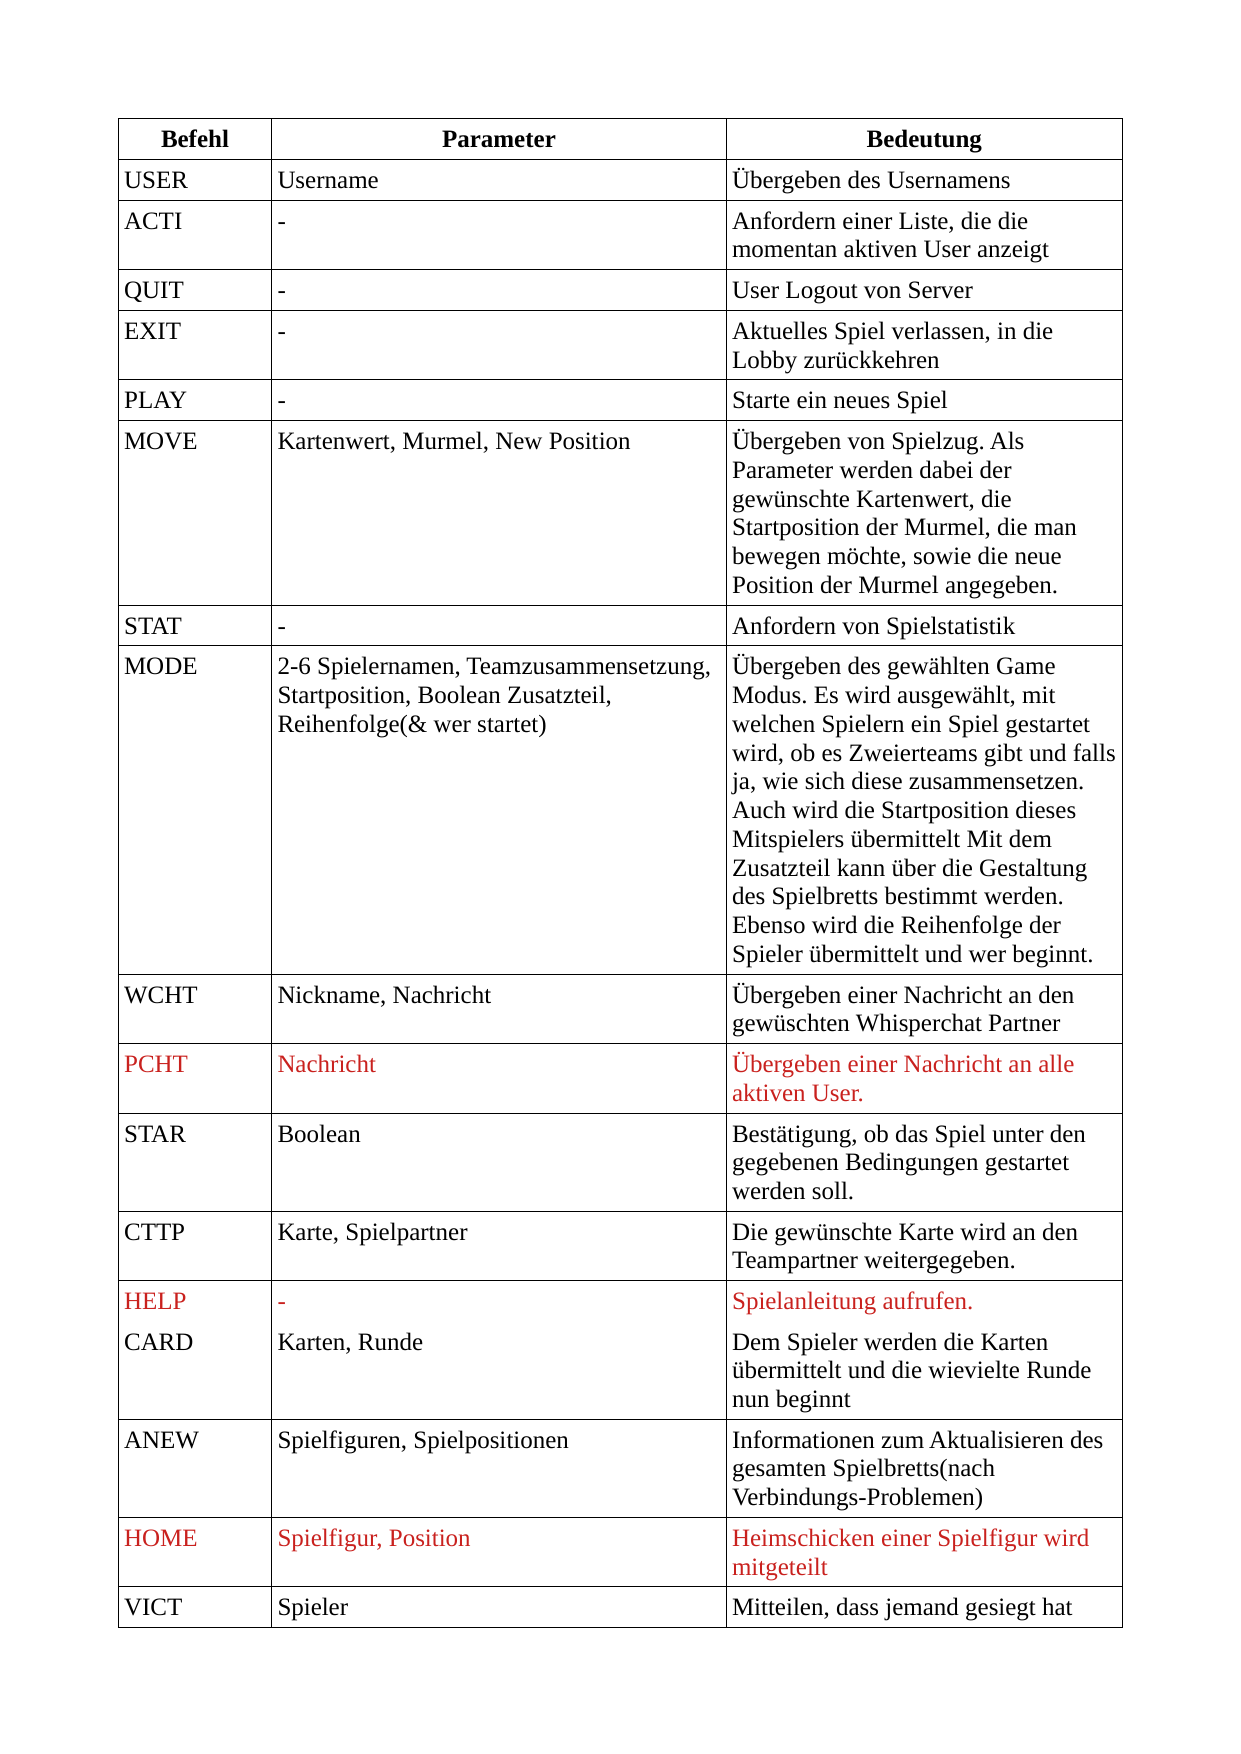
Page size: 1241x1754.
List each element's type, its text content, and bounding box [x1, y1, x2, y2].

table_cell ANEW [119, 1420, 271, 1517]
table_cell 2-6 Spielernamen, Teamzusammensetzung, Startposition, Boolean Zusatzteil, Reihenfolge(& wer startet) [272, 646, 726, 973]
table_cell Heimschicken einer Spielfigur wird mitgeteilt [727, 1518, 1122, 1586]
table_cell MOVE [119, 421, 271, 604]
table_cell Anfordern von Spielstatistik [727, 606, 1122, 645]
table_cell Übergeben einer Nachricht an den gewüschten Whisperchat Partner [727, 975, 1122, 1043]
table_cell Bestätigung, ob das Spiel unter den gegebenen Bedingungen gestartet werden soll. [727, 1114, 1122, 1211]
table_cell PCHT [119, 1044, 271, 1112]
table_cell STAR [119, 1114, 271, 1211]
table_cell QUIT [119, 270, 271, 310]
table_cell WCHT [119, 975, 271, 1043]
table_cell Mitteilen, dass jemand gesiegt hat [727, 1587, 1122, 1627]
table_cell Starte ein neues Spiel [727, 380, 1122, 420]
table_cell Nickname, Nachricht [272, 975, 726, 1043]
table_cell Dem Spieler werden die Karten übermittelt und die wievielte Runde nun beginnt [727, 1321, 1122, 1418]
table_cell PLAY [119, 380, 271, 420]
table_header Parameter [272, 119, 726, 159]
table_cell User Logout von Server [727, 270, 1122, 310]
table_cell - [272, 311, 726, 379]
table_cell Spielfiguren, Spielpositionen [272, 1420, 726, 1517]
table_cell Anfordern einer Liste, die die momentan aktiven User anzeigt [727, 201, 1122, 269]
table_cell STAT [119, 606, 271, 645]
table_cell Username [272, 160, 726, 199]
table_cell - [272, 606, 726, 645]
table_cell MODE [119, 646, 271, 973]
table_cell - [272, 270, 726, 310]
table_cell Karte, Spielpartner [272, 1212, 726, 1280]
table_cell - [272, 1281, 726, 1321]
table_cell Nachricht [272, 1044, 726, 1112]
table_header Bedeutung [727, 119, 1122, 159]
table_cell ACTI [119, 201, 271, 269]
table_cell Spielanleitung aufrufen. [727, 1281, 1122, 1321]
table_cell CARD [119, 1321, 271, 1418]
table_cell Informationen zum Aktualisieren des gesamten Spielbretts(nach Verbindungs-Problemen) [727, 1420, 1122, 1517]
table_header Befehl [119, 119, 271, 159]
table_cell Aktuelles Spiel verlassen, in die Lobby zurückkehren [727, 311, 1122, 379]
table_cell Spieler [272, 1587, 726, 1627]
table_cell Kartenwert, Murmel, New Position [272, 421, 726, 604]
table_cell VICT [119, 1587, 271, 1627]
table_cell Übergeben des Usernamens [727, 160, 1122, 199]
table_cell Boolean [272, 1114, 726, 1211]
table_cell - [272, 380, 726, 420]
table_cell Karten, Runde [272, 1321, 726, 1418]
table_cell HOME [119, 1518, 271, 1586]
table_cell HELP [119, 1281, 271, 1321]
table_cell USER [119, 160, 271, 199]
table_cell Übergeben des gewählten Game Modus. Es wird ausgewählt, mit welchen Spielern ein Spiel gestartet wird, ob es Zweierteams gibt und falls ja, wie sich diese zusammensetzen. Auch wird die Startposition dieses Mitspielers übermittelt Mit dem Zusatzteil kann über die Gestaltung des Spielbretts bestimmt werden. Ebenso wird die Reihenfolge der Spieler übermittelt und wer beginnt. [727, 646, 1122, 973]
table_cell Übergeben von Spielzug. Als Parameter werden dabei der gewünschte Kartenwert, die Startposition der Murmel, die man bewegen möchte, sowie die neue Position der Murmel angegeben. [727, 421, 1122, 604]
table_cell CTTP [119, 1212, 271, 1280]
table_cell EXIT [119, 311, 271, 379]
table_cell Übergeben einer Nachricht an alle aktiven User. [727, 1044, 1122, 1112]
table_cell - [272, 201, 726, 269]
table_cell Spielfigur, Position [272, 1518, 726, 1586]
table_cell Die gewünschte Karte wird an den Teampartner weitergegeben. [727, 1212, 1122, 1280]
